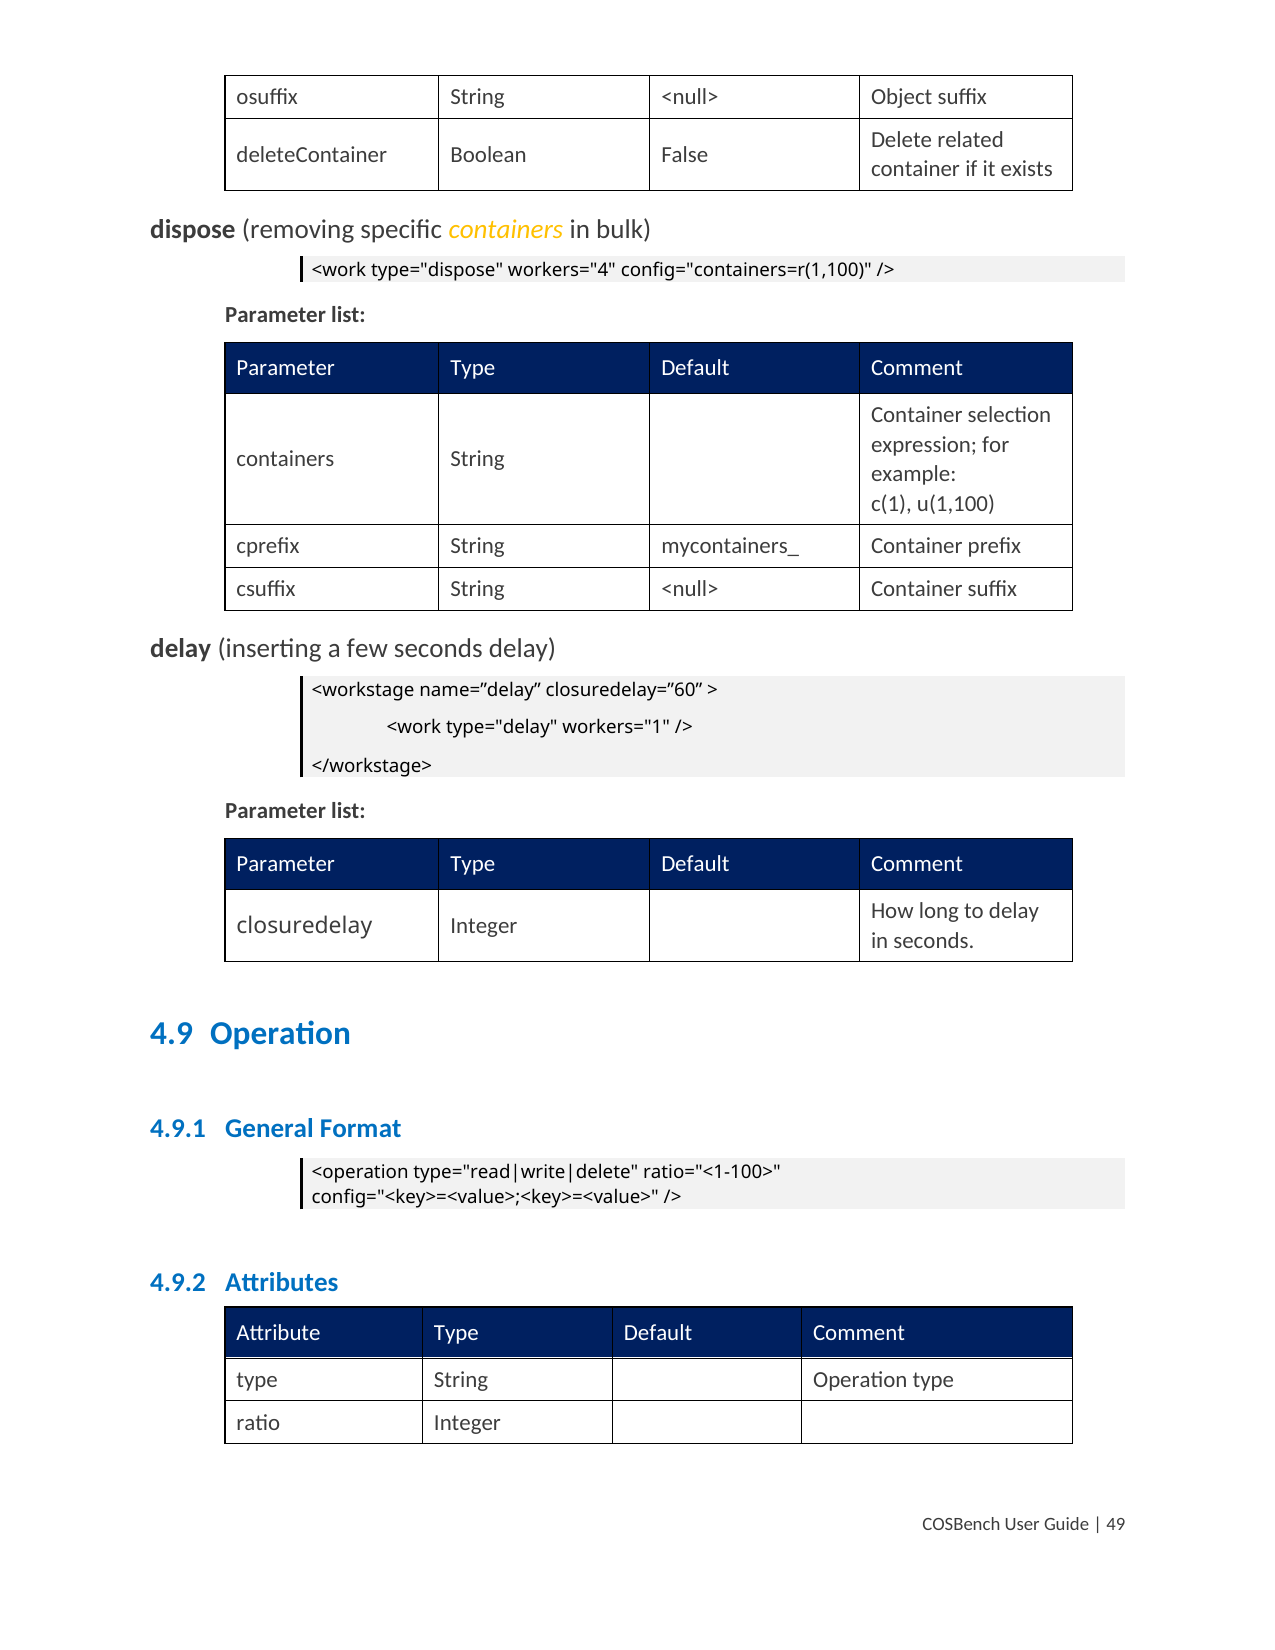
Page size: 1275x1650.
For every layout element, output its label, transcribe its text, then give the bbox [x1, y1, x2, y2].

text <work type="delay" workers="1" /> [303, 714, 1125, 739]
table_cell <null> [650, 76, 859, 118]
table_header Comment [860, 839, 1072, 889]
table_cell String [423, 1359, 612, 1400]
table_cell [802, 1401, 1072, 1443]
table_header Default [650, 839, 859, 889]
table_header Default [650, 343, 859, 393]
table_cell containers [226, 394, 438, 524]
text <operation type="read|write|delete" ratio="<1-100>" config="<key>=<value>;<key>=<value>" /> [303, 1158, 1125, 1209]
subtitle Operation [150, 1012, 1125, 1053]
table_cell String [439, 76, 649, 118]
table_cell [613, 1401, 801, 1443]
subtitle Attributes [150, 1266, 1125, 1299]
text <workstage name=”delay” closuredelay=”60” > [303, 676, 1125, 701]
table_cell [650, 890, 859, 961]
table_cell type [226, 1359, 422, 1400]
table_header Default [613, 1308, 801, 1357]
table_cell [613, 1359, 801, 1400]
table_cell Delete related container if it exists [860, 119, 1072, 190]
table_cell How long to delay in seconds. [860, 890, 1072, 961]
table_cell Integer [439, 890, 649, 961]
table_cell Object suffix [860, 76, 1072, 118]
table_header Comment [802, 1308, 1072, 1357]
table_header Type [439, 839, 649, 889]
table_cell Operation type [802, 1359, 1072, 1400]
table_cell String [439, 568, 649, 610]
table_cell Boolean [439, 119, 649, 190]
table_header Type [423, 1308, 612, 1357]
table_cell osuffix [226, 76, 438, 118]
table_header Parameter [226, 343, 438, 393]
table_cell cprefix [226, 525, 438, 567]
subtitle delay (inserting a few seconds delay) [150, 632, 1125, 665]
subtitle dispose (removing specific containers in bulk) [150, 212, 1125, 245]
table_cell String [439, 525, 649, 567]
table_cell closuredelay [226, 890, 438, 961]
table_cell deleteContainer [226, 119, 438, 190]
text Parameter list: [225, 300, 1125, 328]
table_cell String [439, 394, 649, 524]
table_cell False [650, 119, 859, 190]
table_header Comment [860, 343, 1072, 393]
table_cell [650, 394, 859, 524]
subtitle General Format [150, 1111, 1125, 1144]
table_cell Container selection expression; for example: c(1), u(1,100) [860, 394, 1072, 524]
text <work type="dispose" workers="4" config="containers=r(1,100)" /> [303, 256, 1125, 282]
table_header Attribute [226, 1308, 422, 1357]
table_cell mycontainers_ [650, 525, 859, 567]
table_cell Container prefix [860, 525, 1072, 567]
table_cell Container suffix [860, 568, 1072, 610]
text Parameter list: [225, 796, 1125, 824]
table_cell ratio [226, 1401, 422, 1443]
table_header Parameter [226, 839, 438, 889]
text </workstage> [303, 752, 1125, 777]
table_header Type [439, 343, 649, 393]
table_cell Integer [423, 1401, 612, 1443]
table_cell <null> [650, 568, 859, 610]
table_cell csuffix [226, 568, 438, 610]
